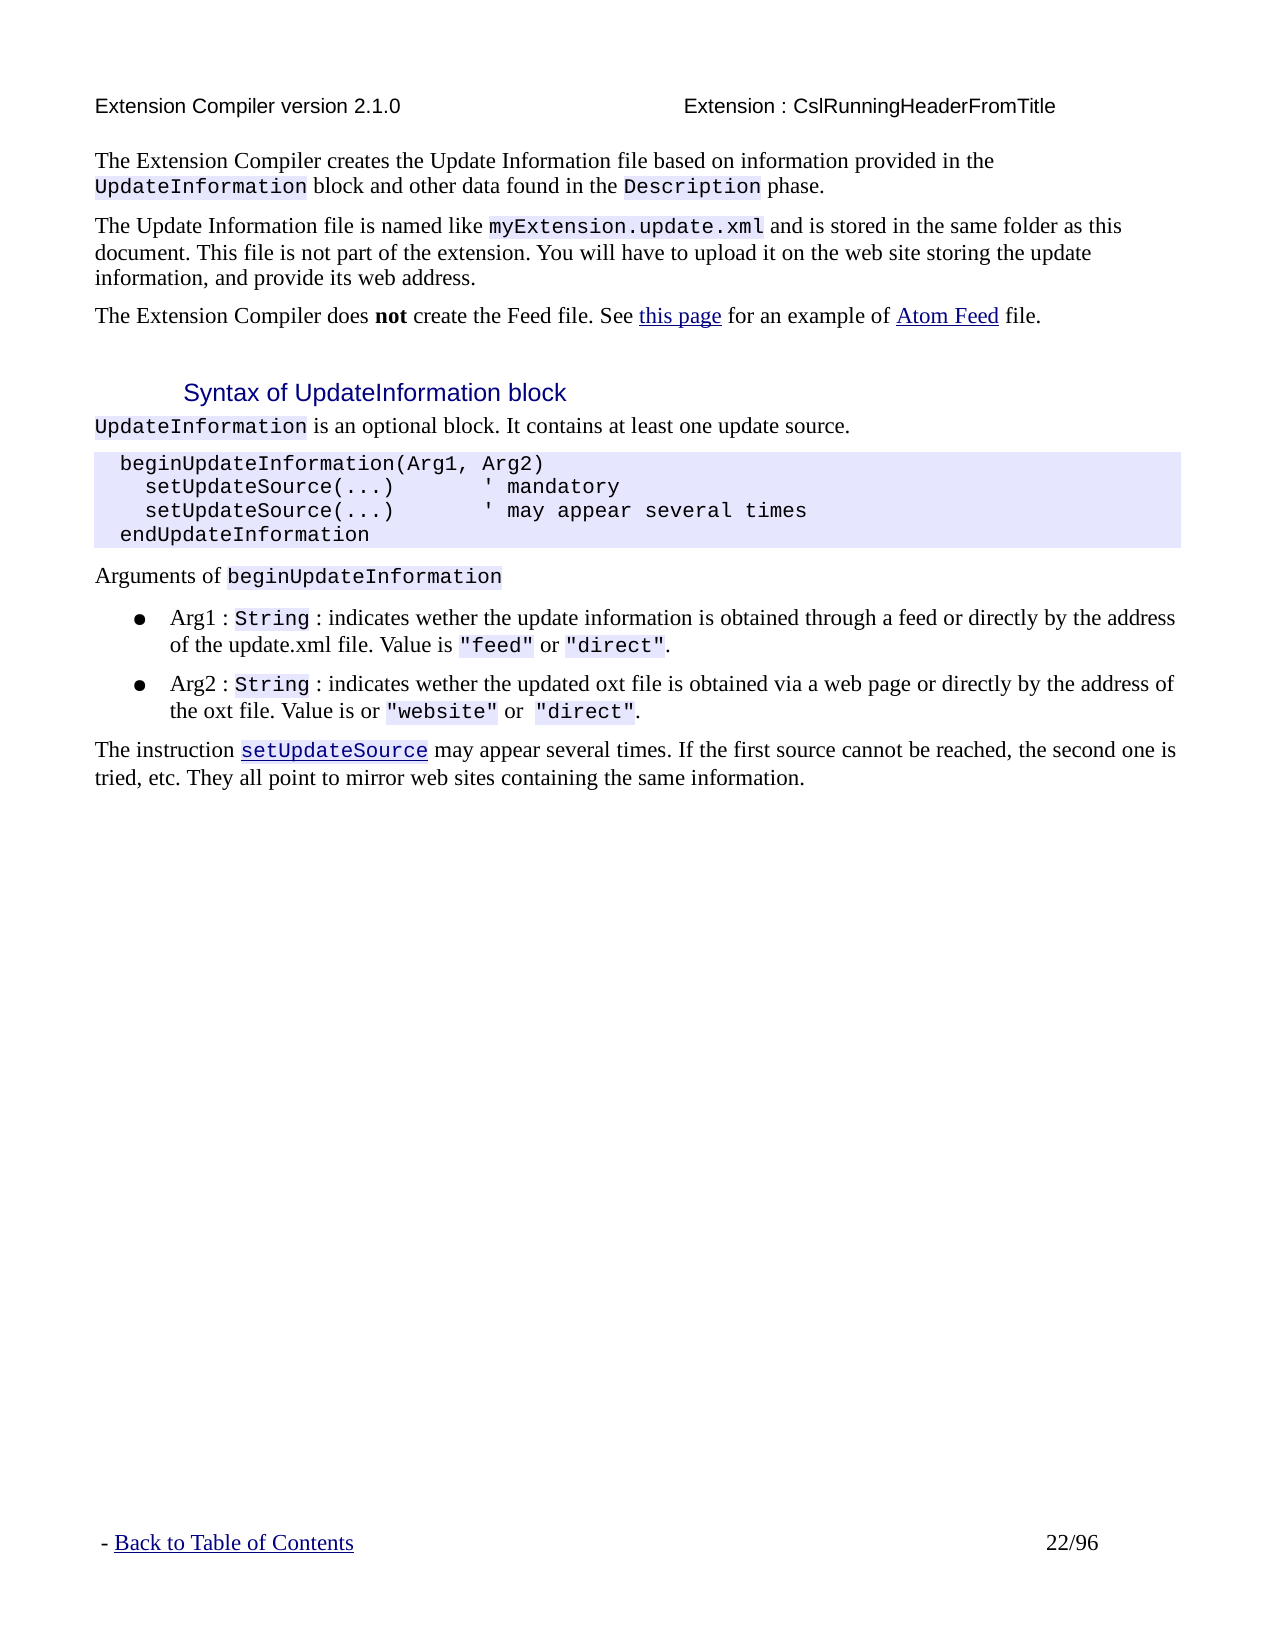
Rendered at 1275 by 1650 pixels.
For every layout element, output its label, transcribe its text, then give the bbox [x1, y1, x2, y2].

text The Extension Compiler does not create the Feed file. See this page for an example of Atom Feed file. [94, 303, 1181, 328]
list Arg1 : String : indicates wether the update information is obtained through a feed or directly by the address of the update.xml file. Value is "feed" or "direct". [132, 604, 1181, 658]
text endUpdateInformation [94, 524, 1181, 548]
text setUpdateSource(...) ' may appear several times [94, 500, 1181, 524]
text UpdateInformation is an optional block. It contains at least one update source. [94, 413, 1181, 440]
list Arg2 : String : indicates wether the updated oxt file is obtained via a web page or directly by the address of the oxt file. Value is or "website" or "direct". [132, 671, 1181, 725]
text Arguments of beginUpdateInformation [94, 563, 1181, 590]
text The instruction setUpdateSource may appear several times. If the first source cannot be reached, the second one is tried, etc. They all point to mirror web sites containing the same information. [94, 737, 1181, 790]
text The Extension Compiler creates the Update Information file based on information provided in the UpdateInformation block and other data found in the Description phase. [94, 147, 1181, 200]
subtitle Syntax of UpdateInformation block [183, 379, 1181, 407]
text setUpdateSource(...) ' mandatory [94, 476, 1181, 500]
text The Update Information file is named like myExtension.update.xml and is stored in the same folder as this document. This file is not part of the extension. You will have to upload it on the web site storing the update information, and provide its web address. [94, 212, 1181, 291]
text beginUpdateInformation(Arg1, Arg2) [94, 452, 1181, 476]
